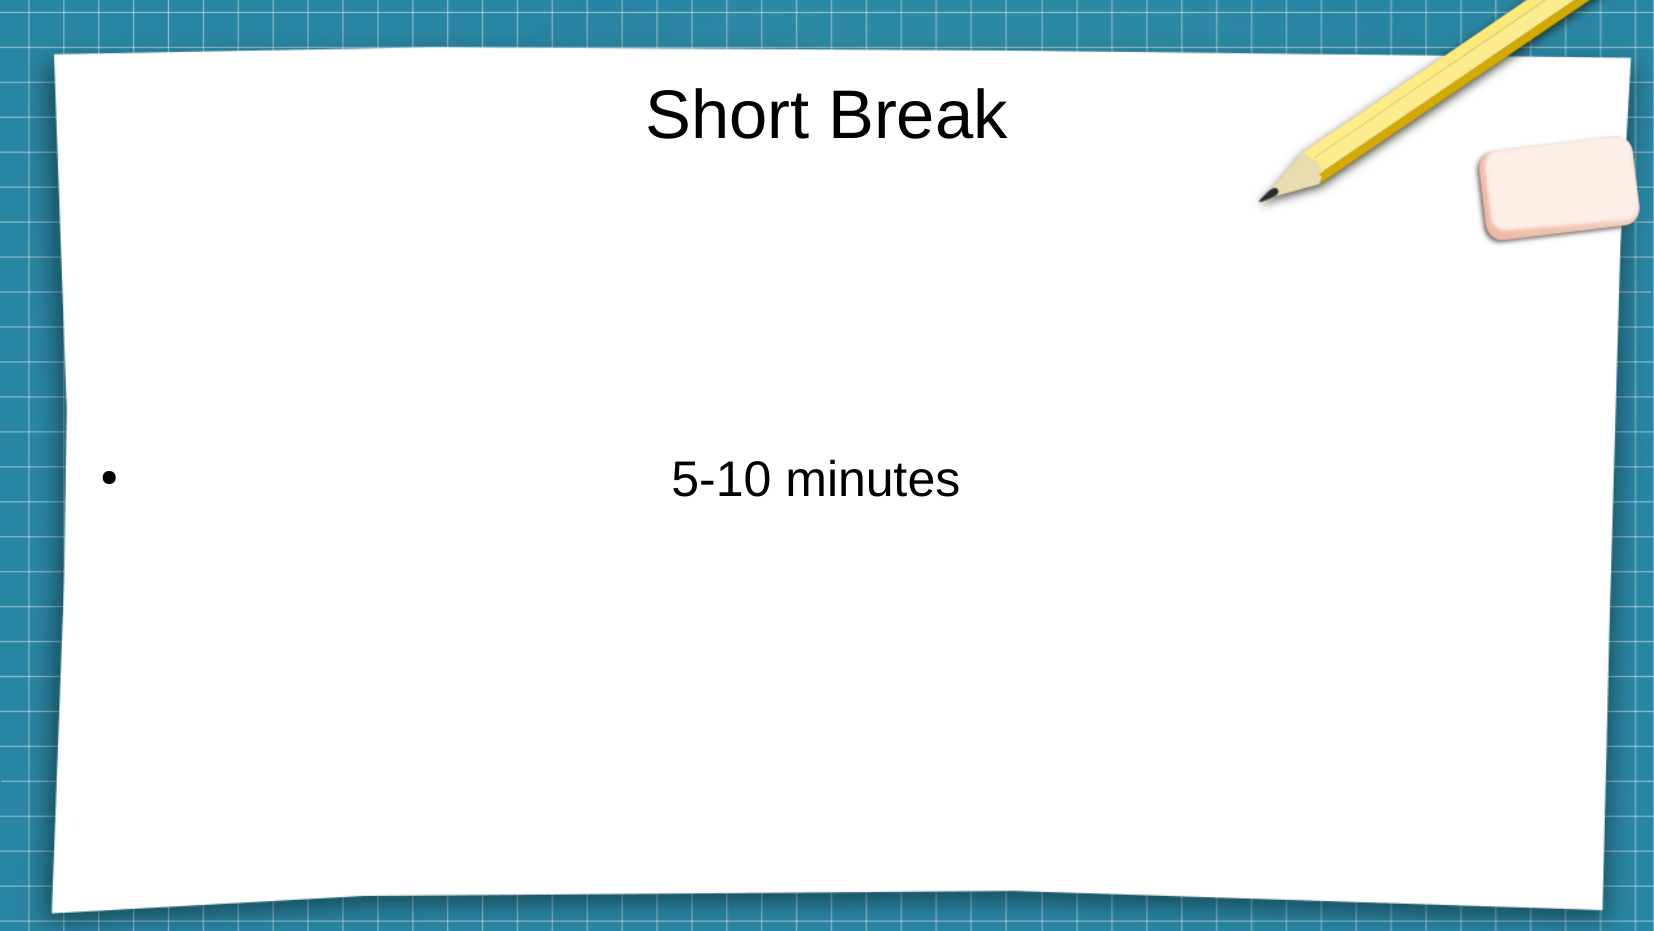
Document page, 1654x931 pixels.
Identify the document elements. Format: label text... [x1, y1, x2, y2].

list 5-10 minutes [82, 217, 1571, 758]
title Short Break [82, 37, 1571, 193]
picture [0, 0, 1654, 931]
